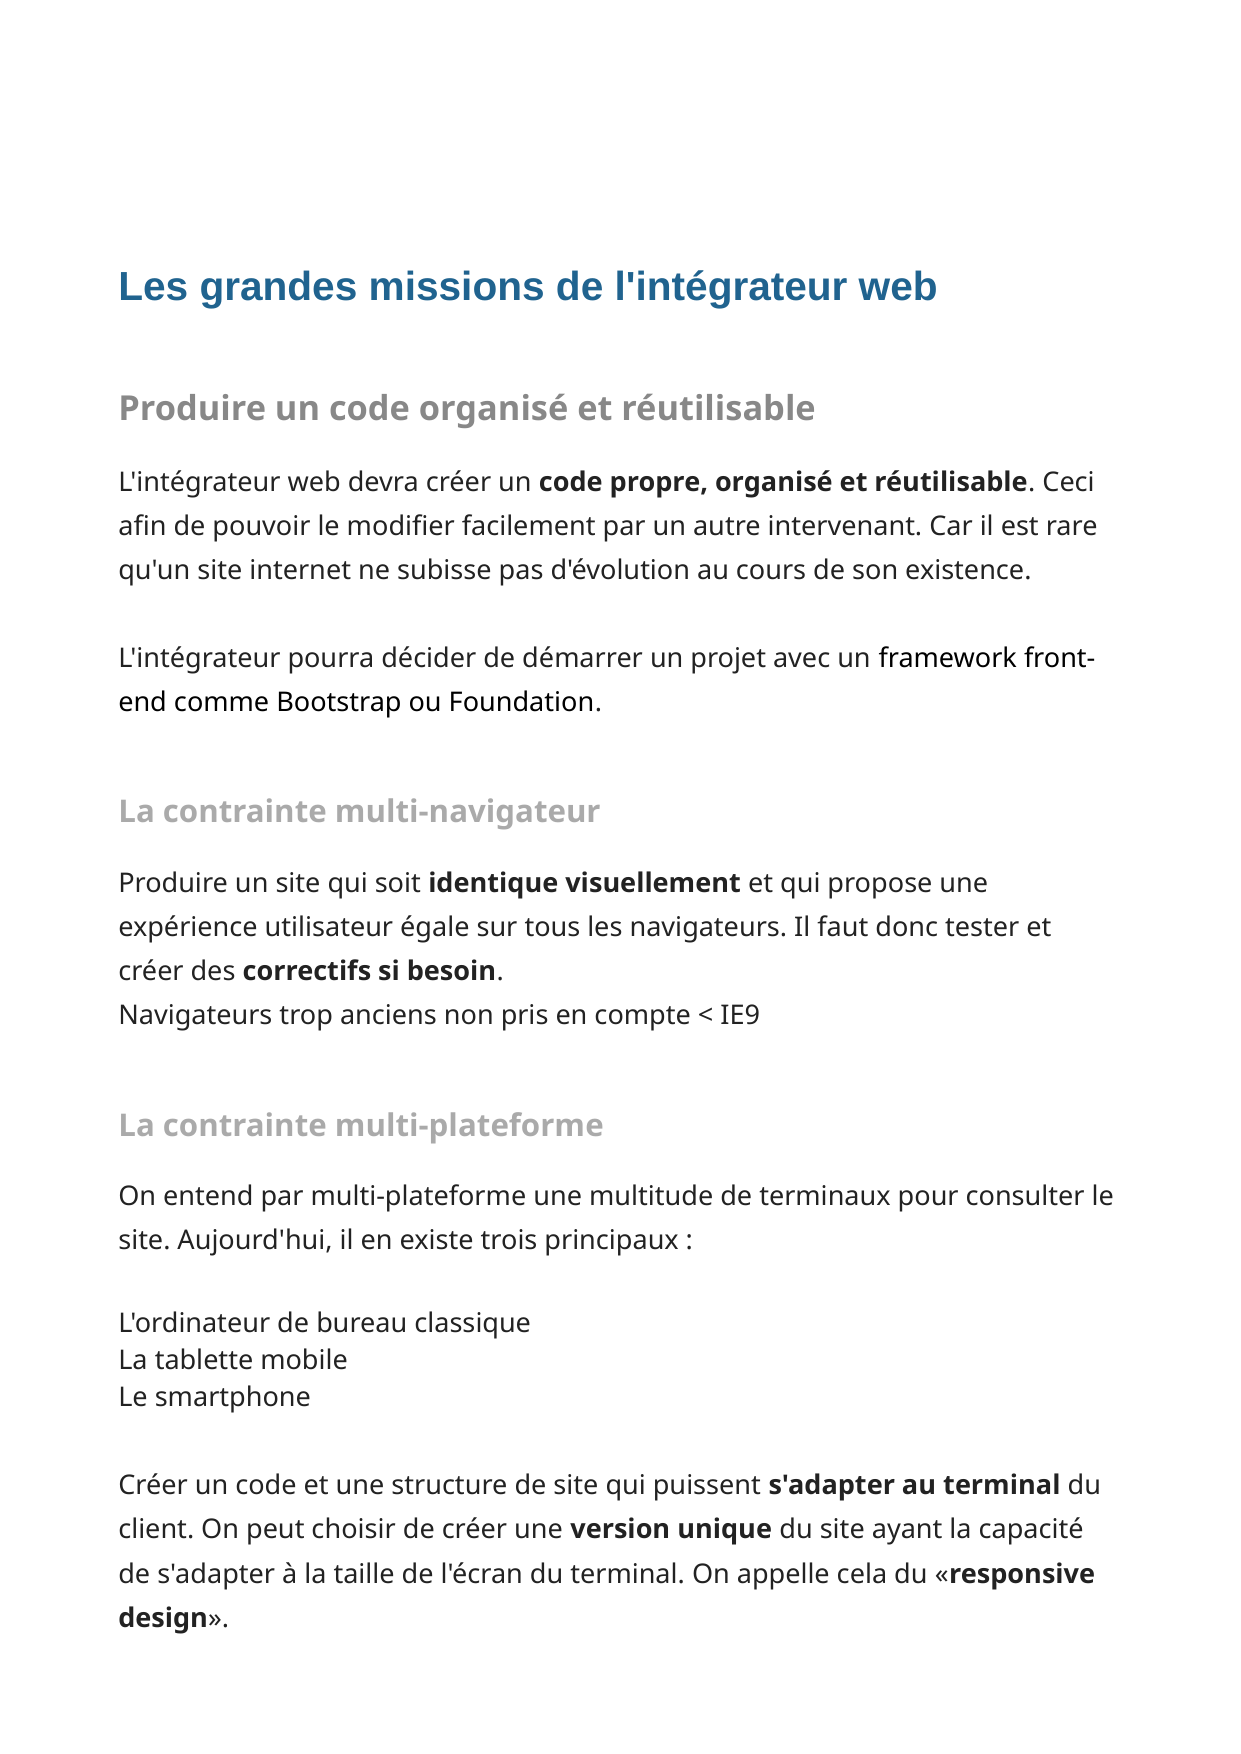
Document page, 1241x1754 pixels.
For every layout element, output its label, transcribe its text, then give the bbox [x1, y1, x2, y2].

text Créer un code et une structure de site qui puissent s'adapter au terminal du client. On peut choisir de créer une version unique du site ayant la capacité de s'adapter à la taille de l'écran du terminal. On appelle cela du «responsive design». [118, 1466, 1122, 1635]
list Le smartphone [118, 1377, 1122, 1414]
text L'intégrateur web devra créer un code propre, organisé et réutilisable. Ceci afin de pouvoir le modifier facilement par un autre intervenant. Car il est rare qu'un site internet ne subisse pas d'évolution au cours de son existence. [118, 462, 1122, 587]
subtitle Produire un code organisé et réutilisable [118, 384, 1122, 431]
text L'intégrateur pourra décider de démarrer un projet avec un framework front-end comme Bootstrap ou Foundation. [118, 639, 1122, 720]
text Navigateurs trop anciens non pris en compte < IE9 [118, 996, 1122, 1033]
text Produire un site qui soit identique visuellement et qui propose une expérience utilisateur égale sur tous les navigateurs. Il faut donc tester et créer des correctifs si besoin. [118, 863, 1122, 988]
text On entend par multi-plateforme une multitude de terminaux pour consulter le site. Aujourd'hui, il en existe trois principaux : [118, 1176, 1122, 1257]
list La tablette mobile [118, 1341, 1122, 1377]
subtitle La contrainte multi-navigateur [118, 789, 1122, 832]
list L'ordinateur de bureau classique [118, 1304, 1122, 1341]
subtitle La contrainte multi-plateforme [118, 1102, 1122, 1145]
subtitle Les grandes missions de l'intégrateur web [118, 262, 1122, 309]
